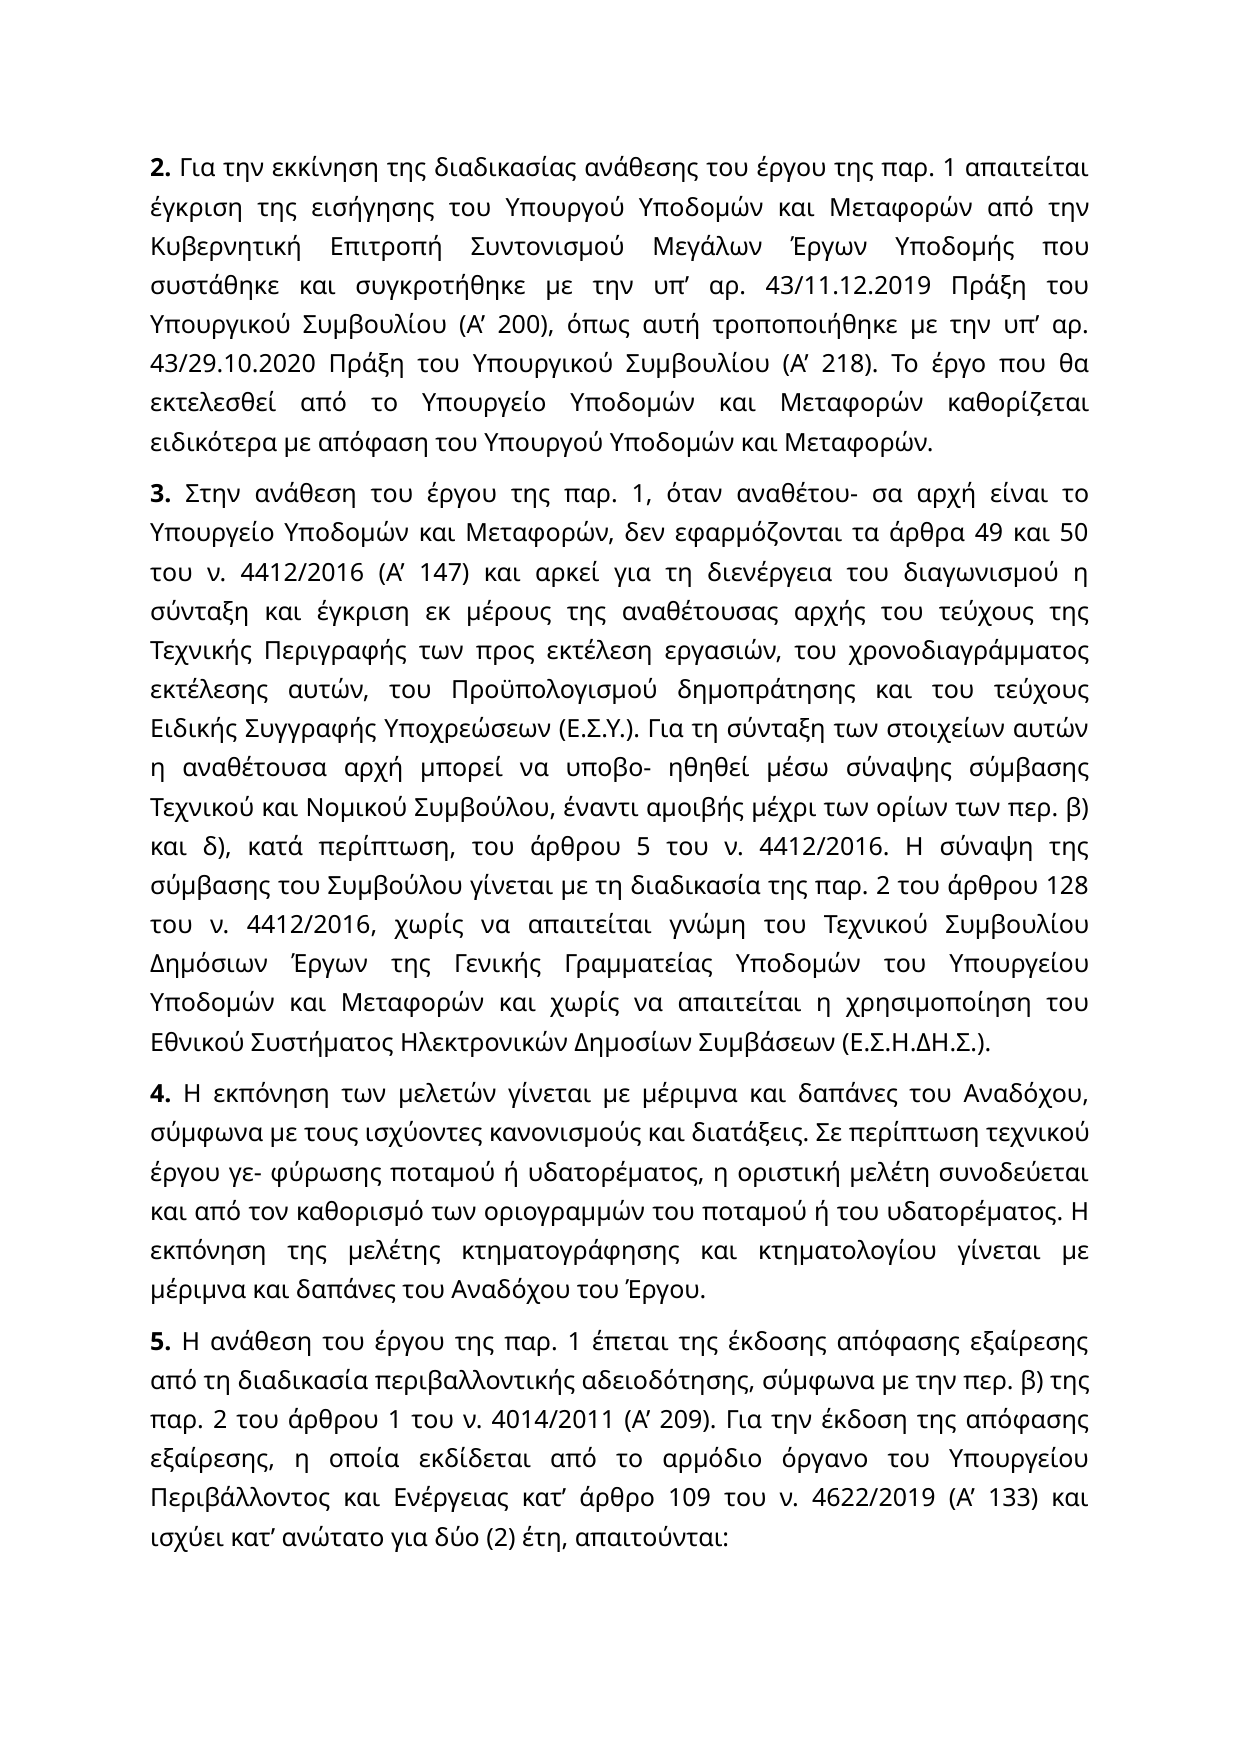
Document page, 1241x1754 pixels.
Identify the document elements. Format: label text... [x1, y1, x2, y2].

text 3. Στην ανάθεση του έργου της παρ. 1, όταν αναθέτου- σα αρχή είναι το Υπουργείο Υποδομών και Μεταφορών, δεν εφαρμόζονται τα άρθρα 49 και 50 του ν. 4412/2016 (Α’ 147) και αρκεί για τη διενέργεια του διαγωνισμού η σύνταξη και έγκριση εκ μέρους της αναθέτουσας αρχής του τεύχους της Τεχνικής Περιγραφής των προς εκτέλεση εργασιών, του χρονοδιαγράμματος εκτέλεσης αυτών, του Προϋπολογισμού δημοπράτησης και του τεύχους Ειδικής Συγγραφής Υποχρεώσεων (Ε.Σ.Υ.). Για τη σύνταξη των στοιχείων αυτών η αναθέτουσα αρχή μπορεί να υποβο- ηθηθεί μέσω σύναψης σύμβασης Τεχνικού και Νομικού Συμβούλου, έναντι αμοιβής μέχρι των ορίων των περ. β) και δ), κατά περίπτωση, του άρθρου 5 του ν. 4412/2016. Η σύναψη της σύμβασης του Συμβούλου γίνεται με τη διαδικασία της παρ. 2 του άρθρου 128 του ν. 4412/2016, χωρίς να απαιτείται γνώμη του Τεχνικού Συμβουλίου Δημόσιων Έργων της Γενικής Γραμματείας Υποδομών του Υπουργείου Υποδομών και Μεταφορών και χωρίς να απαιτείται η χρησιμοποίηση του Εθνικού Συστήματος Ηλεκτρονικών Δημοσίων Συμβάσεων (Ε.Σ.Η.ΔΗ.Σ.). [150, 476, 1090, 1058]
text 4. Η εκπόνηση των μελετών γίνεται με μέριμνα και δαπάνες του Αναδόχου, σύμφωνα με τους ισχύοντες κανονισμούς και διατάξεις. Σε περίπτωση τεχνικού έργου γε- φύρωσης ποταμού ή υδατορέματος, η οριστική μελέτη συνοδεύεται και από τον καθορισμό των οριογραμμών του ποταμού ή του υδατορέματος. Η εκπόνηση της μελέτης κτηματογράφησης και κτηματολογίου γίνεται με μέριμνα και δαπάνες του Αναδόχου του Έργου. [150, 1076, 1090, 1306]
text 2. Για την εκκίνηση της διαδικασίας ανάθεσης του έργου της παρ. 1 απαιτείται έγκριση της εισήγησης του Υπουργού Υποδομών και Μεταφορών από την Κυβερνητική Επιτροπή Συντονισμού Μεγάλων Έργων Υποδομής που συστάθηκε και συγκροτήθηκε με την υπ’ αρ. 43/11.12.2019 Πράξη του Υπουργικού Συμβουλίου (Α’ 200), όπως αυτή τροποποιήθηκε με την υπ’ αρ. 43/29.10.2020 Πράξη του Υπουργικού Συμβουλίου (Α’ 218). Το έργο που θα εκτελεσθεί από το Υπουργείο Υποδομών και Μεταφορών καθορίζεται ειδικότερα με απόφαση του Υπουργού Υποδομών και Μεταφορών. [150, 150, 1090, 458]
text 5. Η ανάθεση του έργου της παρ. 1 έπεται της έκδοσης απόφασης εξαίρεσης από τη διαδικασία περιβαλλοντικής αδειοδότησης, σύμφωνα με την περ. β) της παρ. 2 του άρθρου 1 του ν. 4014/2011 (Α’ 209). Για την έκδοση της απόφασης εξαίρεσης, η οποία εκδίδεται από το αρμόδιο όργανο του Υπουργείου Περιβάλλοντος και Ενέργειας κατ’ άρθρο 109 του ν. 4622/2019 (Α’ 133) και ισχύει κατ’ ανώτατο για δύο (2) έτη, απαιτούνται: [150, 1323, 1090, 1553]
